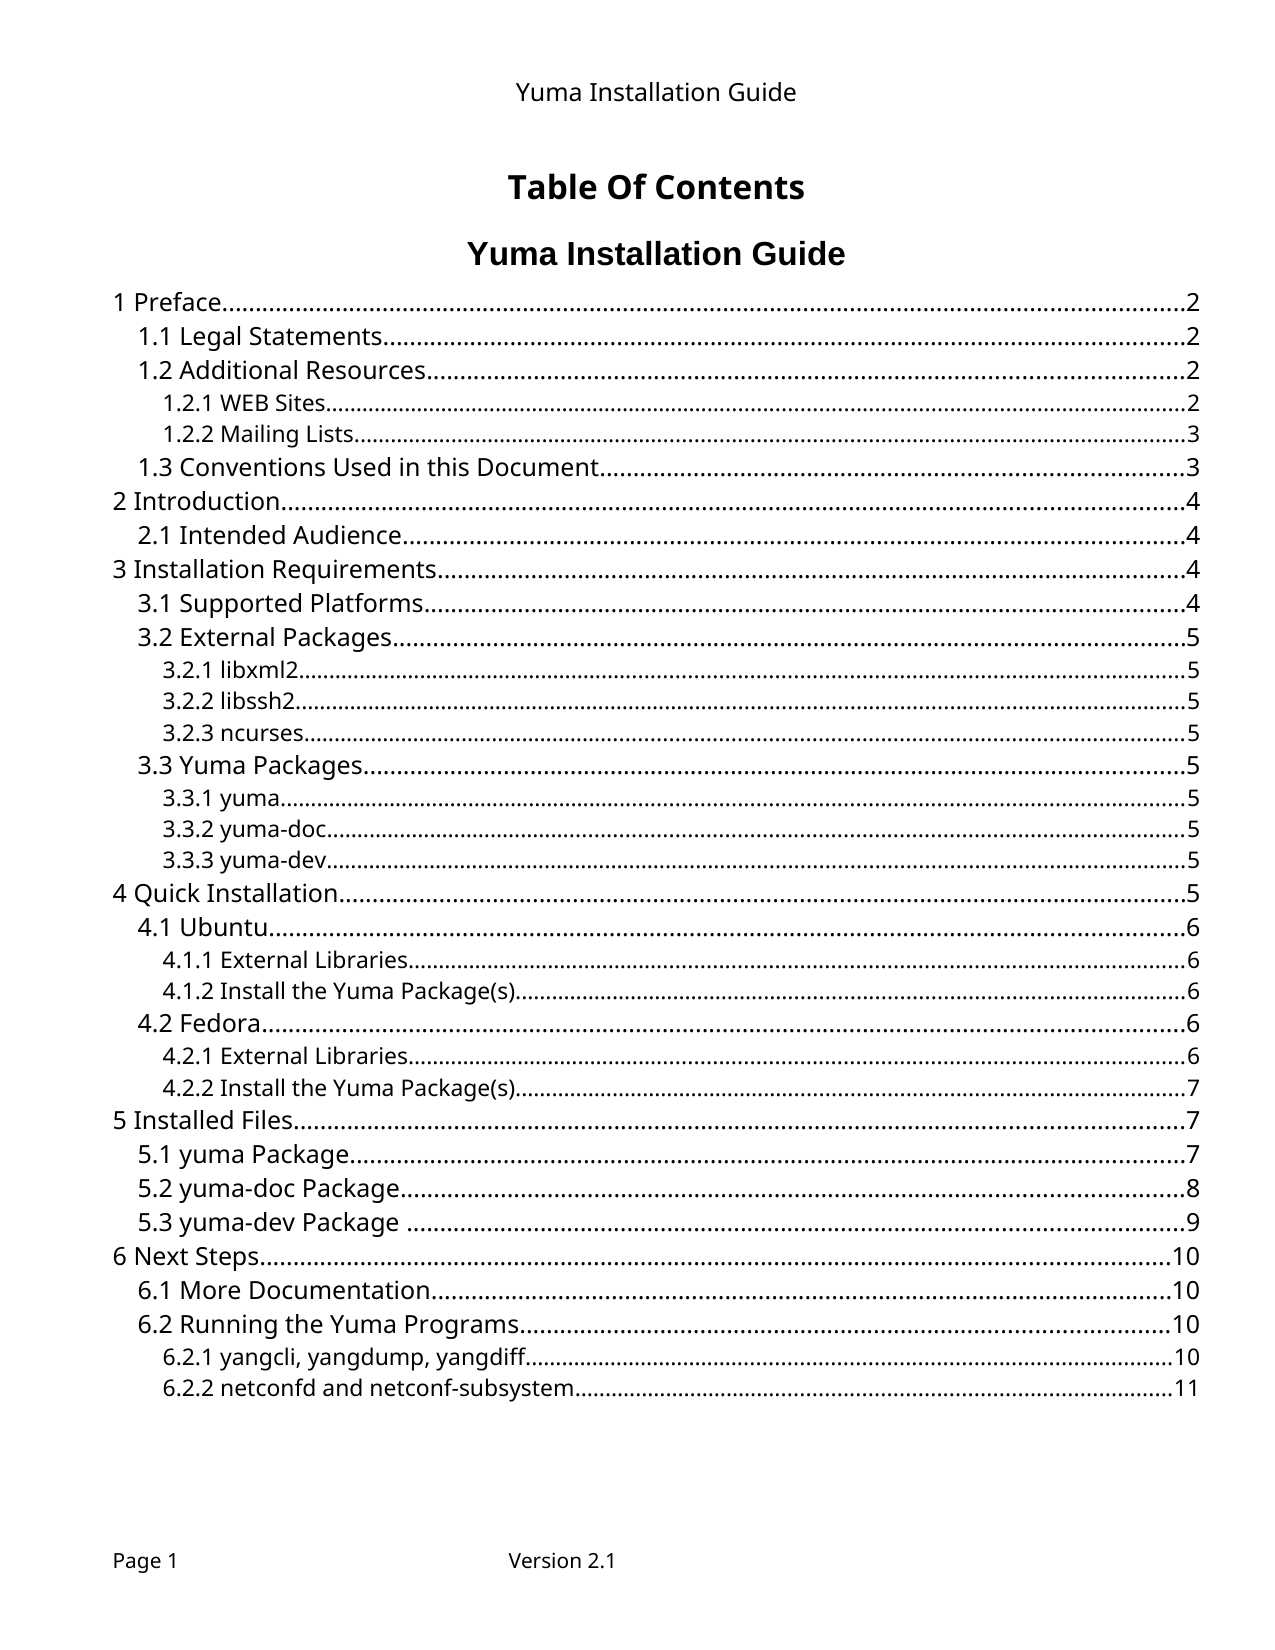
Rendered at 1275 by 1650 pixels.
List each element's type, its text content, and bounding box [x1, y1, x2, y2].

text 6 Next Steps 10 [112, 1239, 1200, 1273]
text 3.3.2 yuma-doc 5 [162, 813, 1200, 844]
text 4.1 Ubuntu 6 [137, 909, 1200, 944]
text 4.1.2 Install the Yuma Package(s) 6 [162, 975, 1200, 1006]
text 5.3 yuma-dev Package 9 [137, 1205, 1200, 1239]
text 3.1 Supported Platforms 4 [137, 586, 1200, 620]
text 6.2.1 yangcli, yangdump, yangdiff 10 [162, 1341, 1200, 1372]
text 6.1 More Documentation 10 [137, 1273, 1200, 1307]
text 6.2 Running the Yuma Programs 10 [137, 1307, 1200, 1341]
text 5.2 yuma-doc Package 8 [137, 1171, 1200, 1205]
text 1.2 Additional Resources 2 [137, 353, 1200, 387]
text 6.2.2 netconfd and netconf-subsystem 11 [162, 1372, 1200, 1404]
text 1.1 Legal Statements 2 [137, 319, 1200, 353]
text 5 Installed Files 7 [112, 1103, 1200, 1137]
title Table Of Contents [112, 163, 1200, 209]
text 1 Preface 2 [112, 285, 1200, 319]
text 4.2.2 Install the Yuma Package(s) 7 [162, 1071, 1200, 1103]
text 4.2.1 External Libraries 6 [162, 1040, 1200, 1071]
text 3.2 External Packages 5 [137, 620, 1200, 654]
text 3.3 Yuma Packages 5 [137, 748, 1200, 782]
text 3.2.1 libxml2 5 [162, 654, 1200, 685]
text 4.1.1 External Libraries 6 [162, 944, 1200, 975]
subtitle Yuma Installation Guide [112, 234, 1200, 272]
text 1.2.1 WEB Sites 2 [162, 387, 1200, 418]
text 3.3.3 yuma-dev 5 [162, 844, 1200, 876]
text 4 Quick Installation 5 [112, 876, 1200, 909]
text 3 Installation Requirements 4 [112, 552, 1200, 586]
text 4.2 Fedora 6 [137, 1006, 1200, 1040]
text 1.2.2 Mailing Lists 3 [162, 418, 1200, 449]
text 1.3 Conventions Used in this Document 3 [137, 449, 1200, 484]
text 5.1 yuma Package 7 [137, 1137, 1200, 1171]
text 3.2.3 ncurses 5 [162, 716, 1200, 748]
text 2.1 Intended Audience 4 [137, 518, 1200, 552]
text 3.2.2 libssh2 5 [162, 685, 1200, 716]
text 2 Introduction 4 [112, 484, 1200, 518]
text 3.3.1 yuma 5 [162, 782, 1200, 813]
